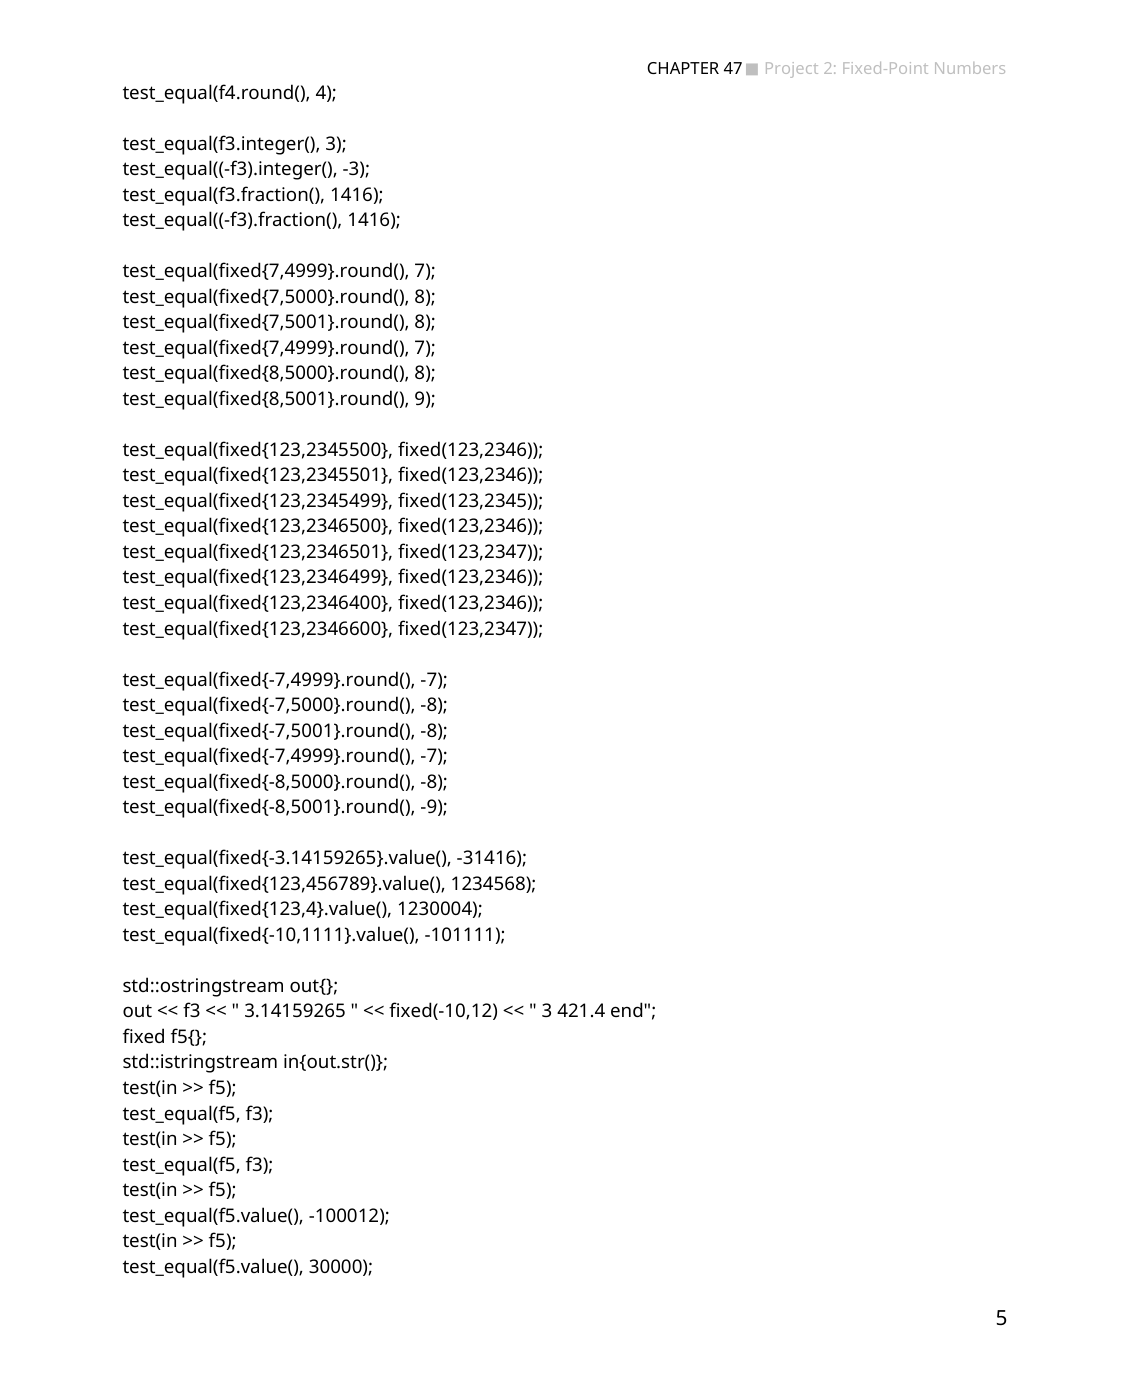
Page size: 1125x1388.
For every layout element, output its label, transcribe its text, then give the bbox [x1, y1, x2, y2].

text test_equal(fixed{-7,5000}.round(), -8); [112, 691, 1012, 717]
text std::istringstream in{out.str()}; [112, 1049, 1012, 1074]
text test_equal(fixed{123,2345501}, fixed(123,2346)); [112, 462, 1012, 487]
text test_equal(f4.round(), 4); [112, 79, 1012, 104]
text test_equal(fixed{7,5000}.round(), 8); [112, 283, 1012, 309]
text test_equal(f5, f3); [112, 1100, 1012, 1125]
text test_equal(f5.value(), -100012); [112, 1202, 1012, 1227]
text test_equal(fixed{8,5000}.round(), 8); [112, 360, 1012, 385]
text test_equal(fixed{8,5001}.round(), 9); [112, 385, 1012, 411]
text test_equal(fixed{123,2346400}, fixed(123,2346)); [112, 589, 1012, 615]
text std::ostringstream out{}; [112, 972, 1012, 998]
text out << f3 << " 3.14159265 " << fixed(-10,12) << " 3 421.4 end"; [112, 998, 1012, 1023]
text test_equal(fixed{123,2345499}, fixed(123,2345)); [112, 487, 1012, 513]
text test_equal(fixed{-8,5000}.round(), -8); [112, 768, 1012, 793]
text test_equal(fixed{7,4999}.round(), 7); [112, 258, 1012, 283]
text test_equal(fixed{7,5001}.round(), 8); [112, 309, 1012, 334]
text test_equal(fixed{-7,4999}.round(), -7); [112, 666, 1012, 691]
text test_equal(f3.fraction(), 1416); [112, 181, 1012, 207]
text test_equal(f5, f3); [112, 1151, 1012, 1176]
text test_equal(fixed{-7,4999}.round(), -7); [112, 742, 1012, 768]
text test_equal((-f3).fraction(), 1416); [112, 207, 1012, 232]
text test_equal(fixed{123,4}.value(), 1230004); [112, 896, 1012, 921]
text test(in >> f5); [112, 1227, 1012, 1253]
text test_equal(fixed{-8,5001}.round(), -9); [112, 793, 1012, 819]
text test_equal(fixed{123,456789}.value(), 1234568); [112, 870, 1012, 896]
text test(in >> f5); [112, 1176, 1012, 1202]
text test_equal(fixed{123,2346499}, fixed(123,2346)); [112, 564, 1012, 589]
text test_equal(f3.integer(), 3); [112, 130, 1012, 156]
text test_equal((-f3).integer(), -3); [112, 156, 1012, 181]
text test_equal(fixed{-3.14159265}.value(), -31416); [112, 844, 1012, 870]
text test_equal(fixed{123,2345500}, fixed(123,2346)); [112, 436, 1012, 462]
text test(in >> f5); [112, 1074, 1012, 1100]
text test_equal(fixed{123,2346501}, fixed(123,2347)); [112, 538, 1012, 564]
text test_equal(fixed{-7,5001}.round(), -8); [112, 717, 1012, 742]
text fixed f5{}; [112, 1023, 1012, 1049]
text test_equal(fixed{123,2346600}, fixed(123,2347)); [112, 615, 1012, 640]
text test(in >> f5); [112, 1125, 1012, 1151]
text test_equal(fixed{7,4999}.round(), 7); [112, 334, 1012, 360]
text test_equal(f5.value(), 30000); [112, 1253, 1012, 1278]
text test_equal(fixed{-10,1111}.value(), -101111); [112, 921, 1012, 947]
text test_equal(fixed{123,2346500}, fixed(123,2346)); [112, 513, 1012, 538]
